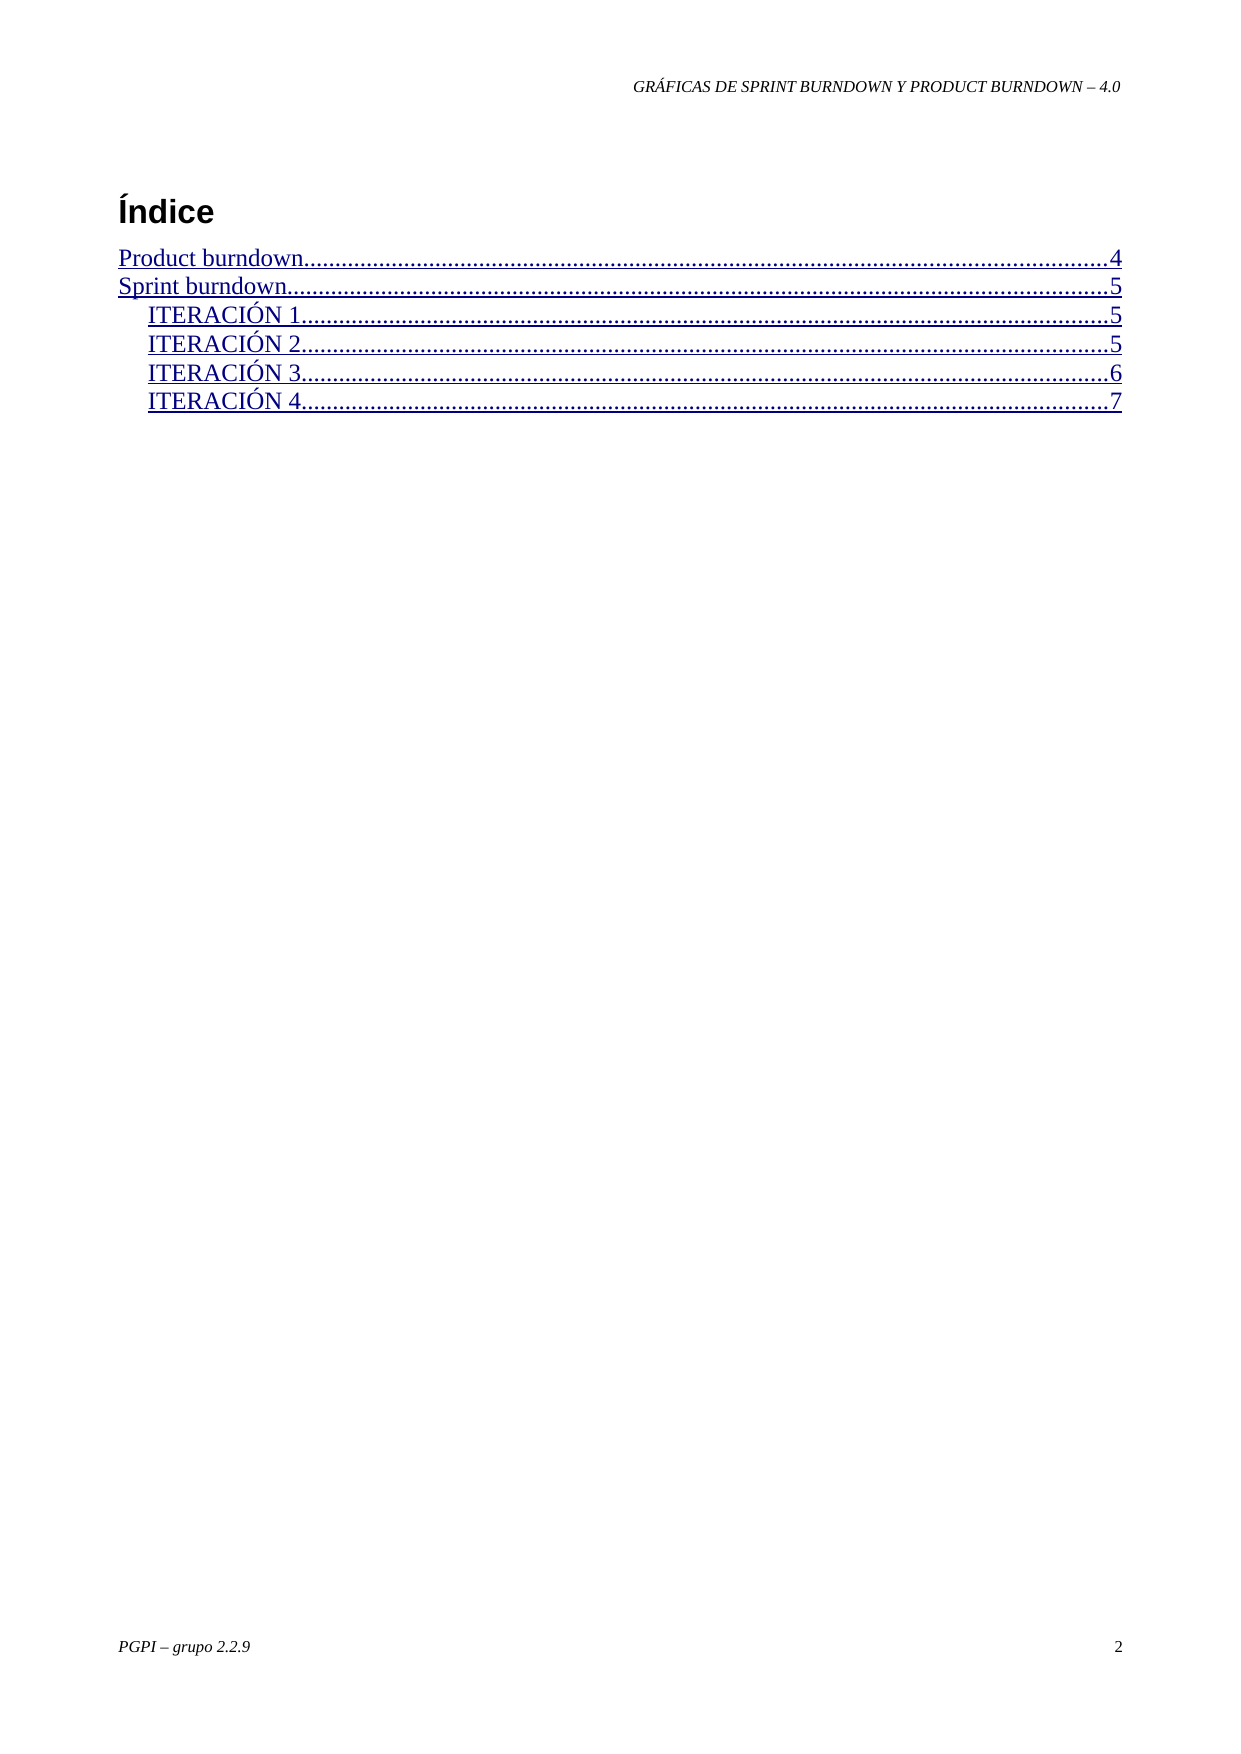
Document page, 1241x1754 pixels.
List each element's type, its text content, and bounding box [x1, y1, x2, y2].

text ITERACIÓN 3 6 [148, 358, 1122, 383]
text Product burndown 4 [118, 243, 1122, 268]
text ITERACIÓN 2 5 [148, 329, 1122, 354]
text ITERACIÓN 4 7 [148, 386, 1122, 411]
text Sprint burndown 5 [118, 271, 1122, 296]
text ITERACIÓN 1 5 [148, 300, 1122, 325]
subtitle Índice [118, 192, 1122, 230]
